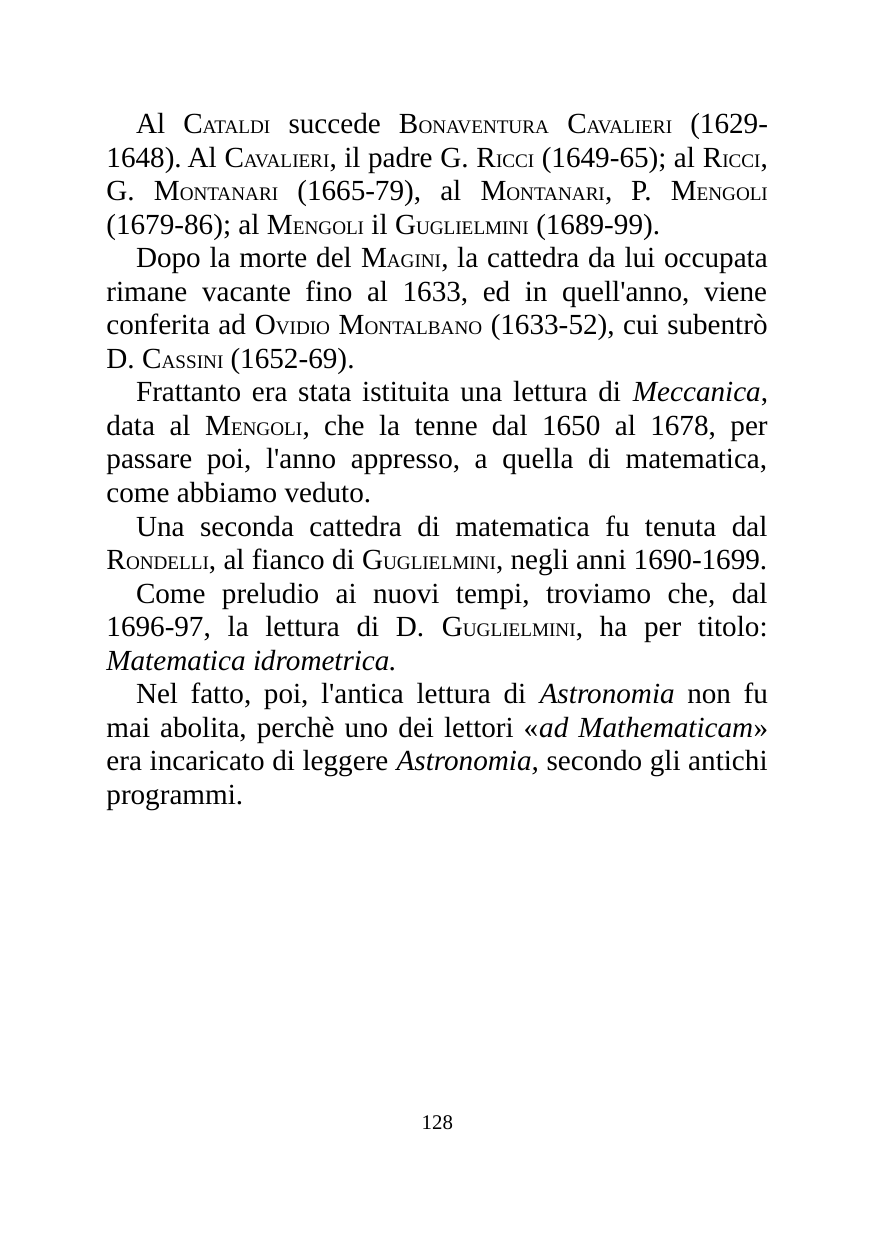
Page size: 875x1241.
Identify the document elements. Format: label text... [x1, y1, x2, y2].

text Al Cataldi succede Bonaventura Cavalieri (1629-1648). Al Cavalieri, il padre G. Ricci (1649-65); al Ricci, G. Montanari (1665-79), al Montanari, P. Mengoli (1679-86); al Mengoli il Guglielmini (1689-99). [106, 106, 768, 240]
text Frattanto era stata istituita una lettura di Meccanica, data al Mengoli, che la tenne dal 1650 al 1678, per passare poi, l'anno appresso, a quella di matematica, come abbiamo veduto. [106, 374, 768, 509]
text Dopo la morte del Magini, la cattedra da lui occupata rimane vacante fino al 1633, ed in quell'anno, viene conferita ad Ovidio Montalbano (1633-52), cui subentrò D. Cassini (1652-69). [106, 240, 768, 374]
text Nel fatto, poi, l'antica lettura di Astronomia non fu mai abolita, perchè uno dei lettori «ad Mathematicam» era incaricato di leggere Astronomia, secondo gli antichi programmi. [106, 676, 768, 811]
text Come preludio ai nuovi tempi, troviamo che, dal 1696-97, la lettura di D. Guglielmini, ha per titolo: Matematica idrometrica. [106, 576, 768, 676]
text Una seconda cattedra di matematica fu tenuta dal Rondelli, al fianco di Guglielmini, negli anni 1690-1699. [106, 509, 768, 576]
